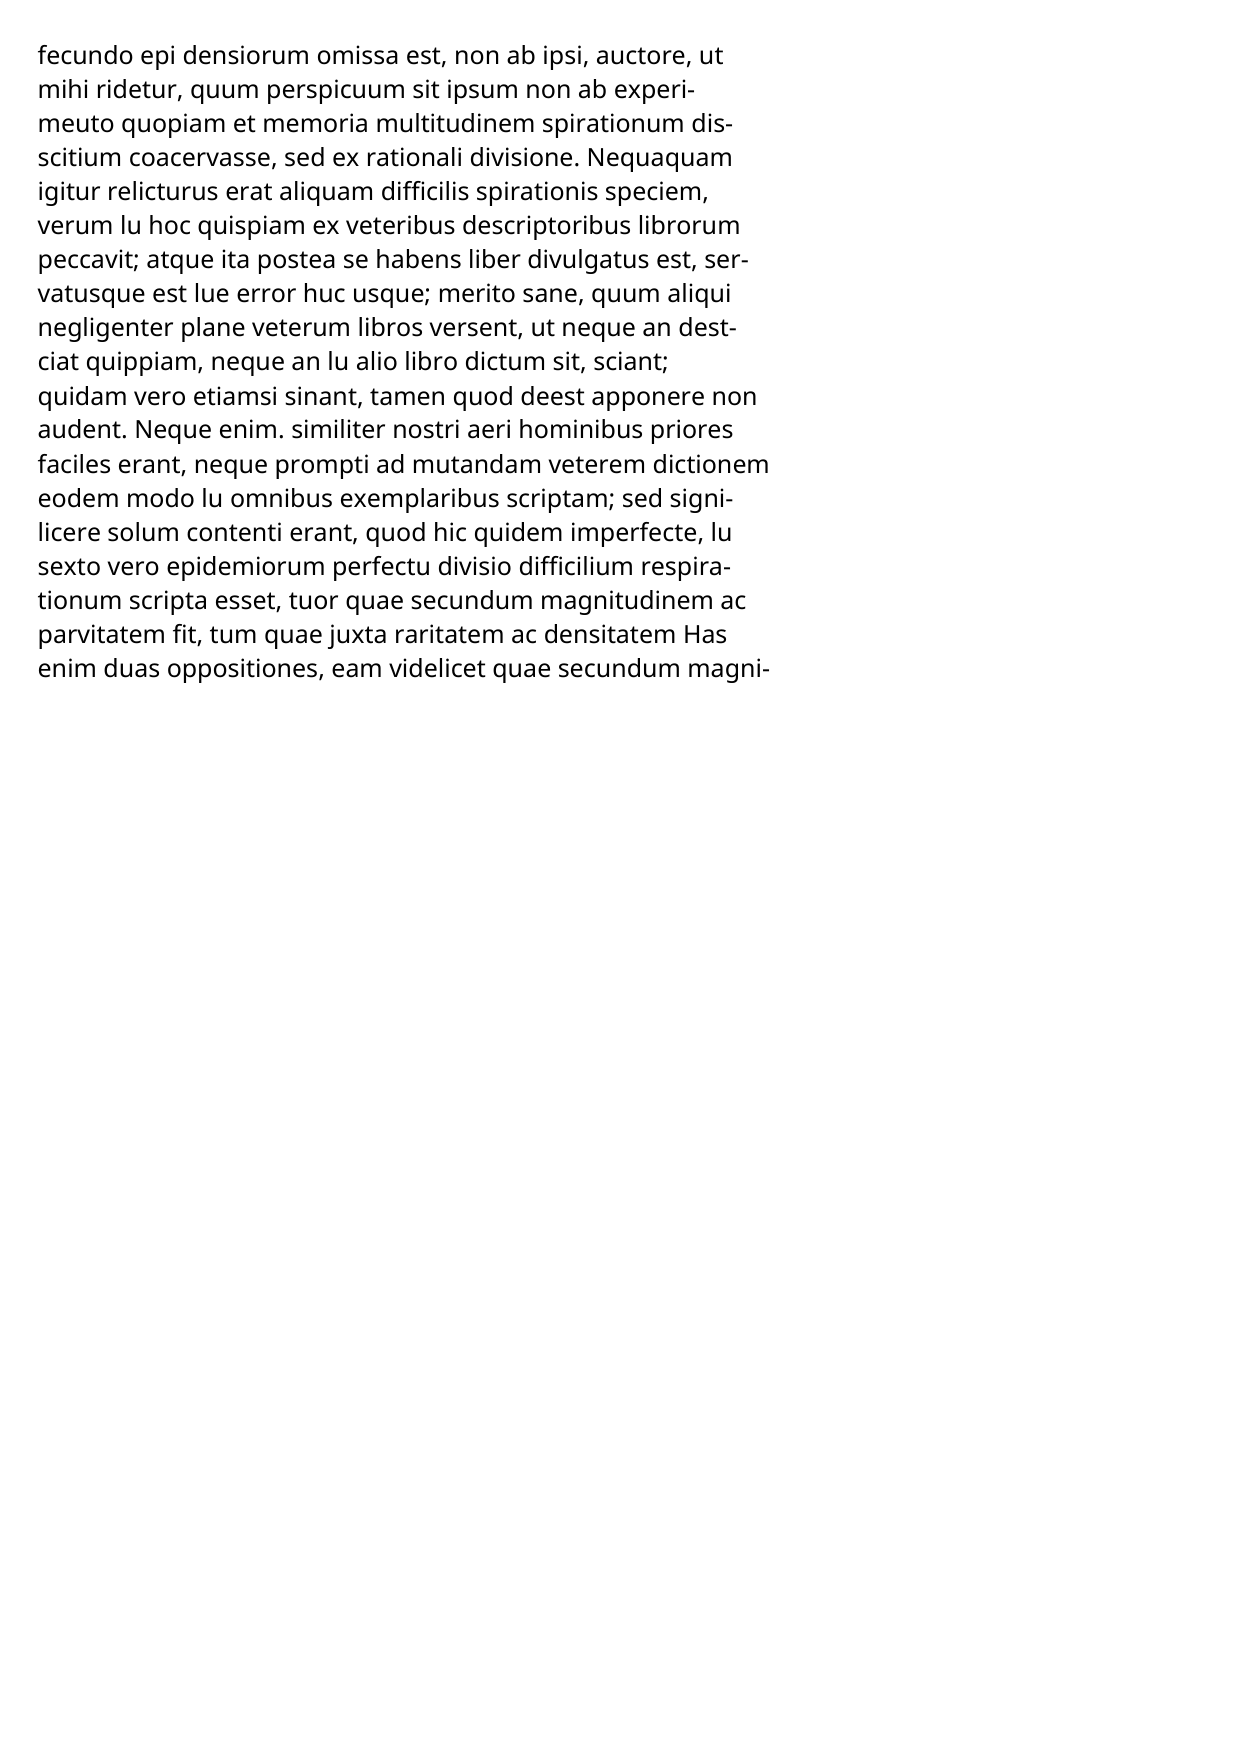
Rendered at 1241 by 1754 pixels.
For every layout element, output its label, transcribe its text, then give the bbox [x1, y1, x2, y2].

text fecundo epi densiorum omissa est, non ab ipsi, auctore, ut mihi ridetur, quum perspicuum sit ipsum non ab experi- meuto quopiam et memoria multitudinem spirationum dis- scitium coacervasse, sed ex rationali divisione. Nequaquam igitur relicturus erat aliquam difficilis spirationis speciem, verum lu hoc quispiam ex veteribus descriptoribus librorum peccavit; atque ita postea se habens liber divulgatus est, ser- vatusque est lue error huc usque; merito sane, quum aliqui negligenter plane veterum libros versent, ut neque an dest- ciat quippiam, neque an lu alio libro dictum sit, sciant; quidam vero etiamsi sinant, tamen quod deest apponere non audent. Neque enim. similiter nostri aeri hominibus priores faciles erant, neque prompti ad mutandam veterem dictionem eodem modo lu omnibus exemplaribus scriptam; sed signi- licere solum contenti erant, quod hic quidem imperfecte, lu sexto vero epidemiorum perfectu divisio difficilium respira- tionum scripta esset, tuor quae secundum magnitudinem ac parvitatem fit, tum quae juxta raritatem ac densitatem Has enim duas oppositiones, eam videlicet quae secundum magni- [37, 37, 1203, 685]
